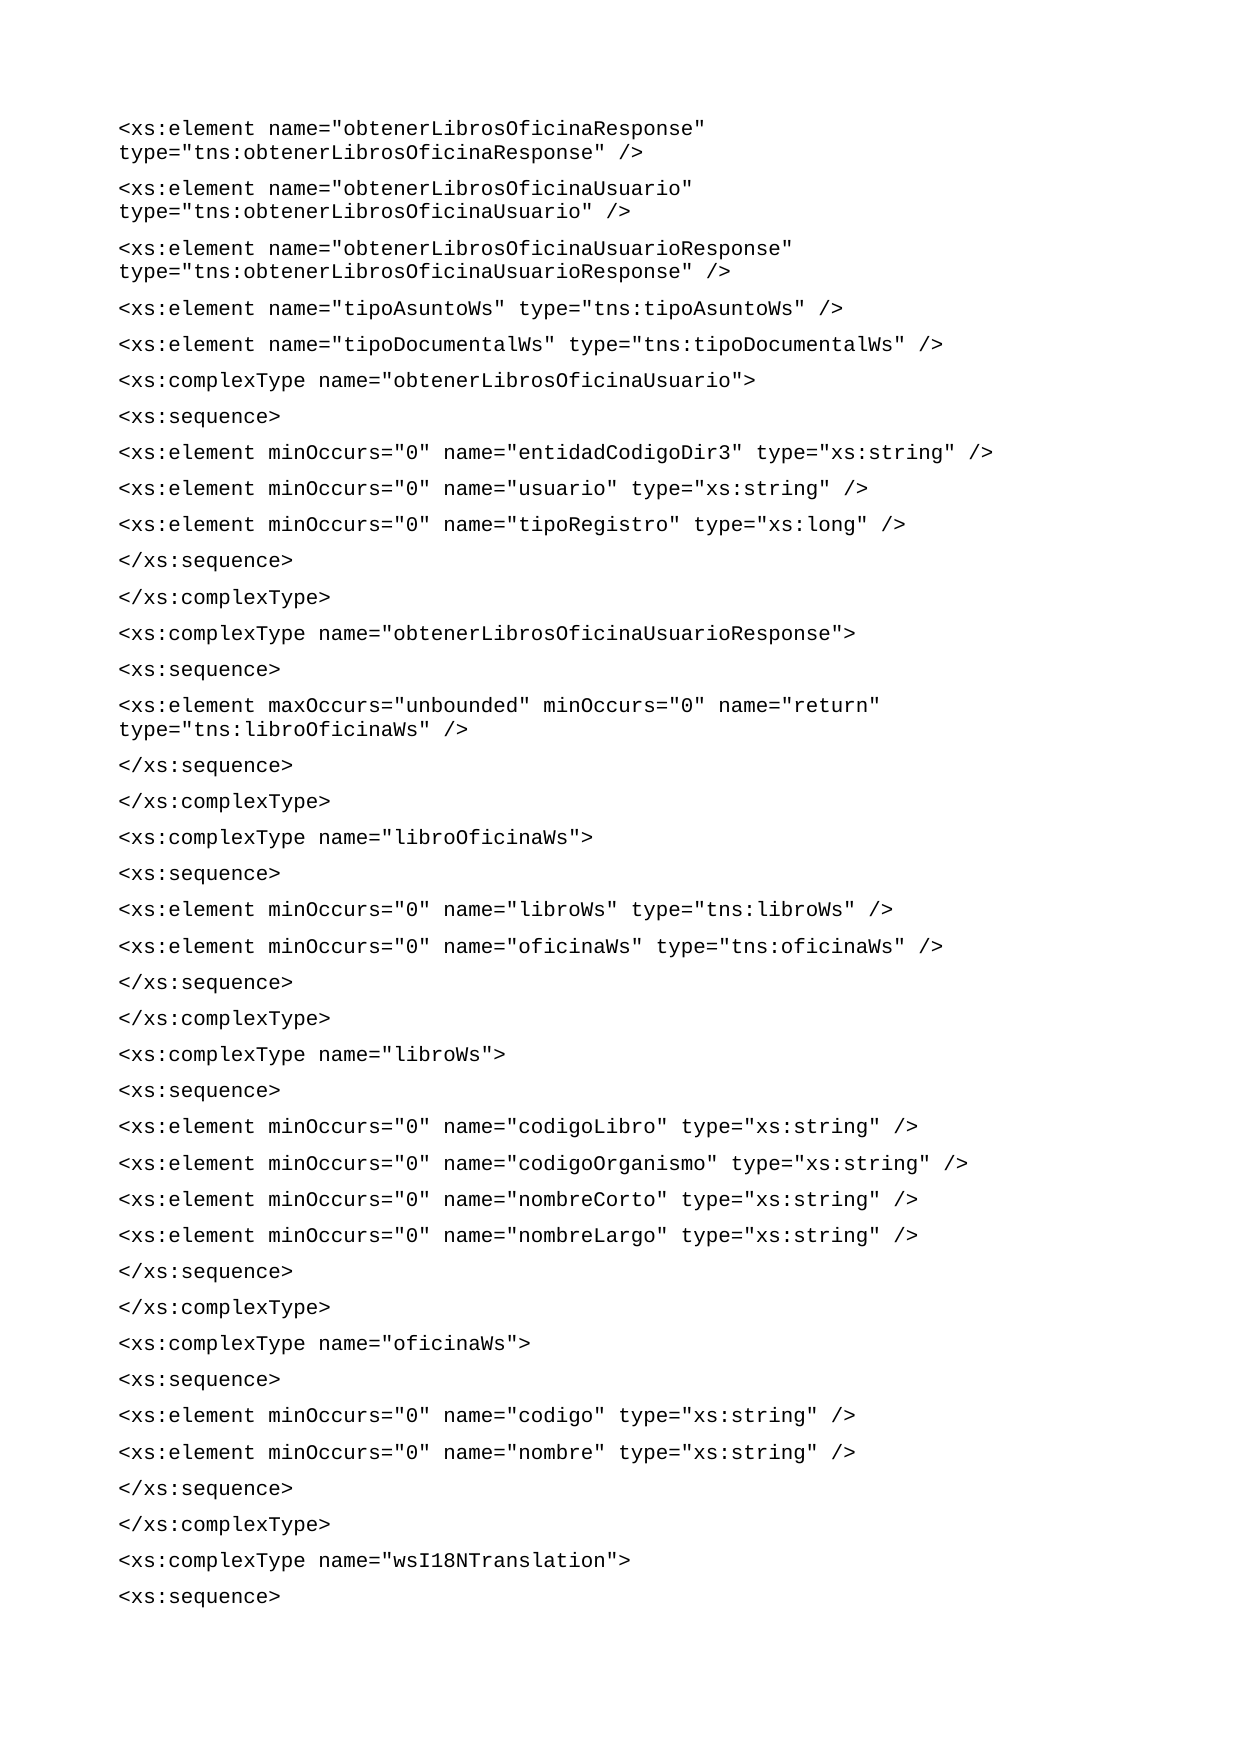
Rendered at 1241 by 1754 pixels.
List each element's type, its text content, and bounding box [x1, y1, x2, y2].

text <xs:sequence> [118, 1369, 1122, 1393]
text <xs:complexType name="obtenerLibrosOficinaUsuario"> [118, 370, 1122, 393]
text <xs:element name="tipoAsuntoWs" type="tns:tipoAsuntoWs" /> [118, 297, 1122, 321]
text </xs:sequence> [118, 551, 1122, 574]
text <xs:complexType name="libroWs"> [118, 1044, 1122, 1068]
text <xs:element name="obtenerLibrosOficinaResponse" type="tns:obtenerLibrosOficinaResponse" /> [118, 118, 1122, 165]
text <xs:complexType name="obtenerLibrosOficinaUsuarioResponse"> [118, 623, 1122, 646]
text </xs:complexType> [118, 587, 1122, 610]
text <xs:element minOccurs="0" name="entidadCodigoDir3" type="xs:string" /> [118, 442, 1122, 466]
text <xs:sequence> [118, 863, 1122, 887]
text <xs:element minOccurs="0" name="oficinaWs" type="tns:oficinaWs" /> [118, 936, 1122, 959]
text </xs:complexType> [118, 1008, 1122, 1032]
text <xs:element minOccurs="0" name="nombre" type="xs:string" /> [118, 1442, 1122, 1465]
text </xs:sequence> [118, 1261, 1122, 1284]
text </xs:complexType> [118, 1297, 1122, 1321]
text <xs:sequence> [118, 659, 1122, 683]
text </xs:complexType> [118, 791, 1122, 815]
text <xs:element maxOccurs="unbounded" minOccurs="0" name="return" type="tns:libroOficinaWs" /> [118, 695, 1122, 742]
text </xs:sequence> [118, 755, 1122, 778]
text </xs:complexType> [118, 1514, 1122, 1538]
text </xs:sequence> [118, 972, 1122, 995]
text <xs:element minOccurs="0" name="codigoLibro" type="xs:string" /> [118, 1116, 1122, 1140]
text <xs:element minOccurs="0" name="tipoRegistro" type="xs:long" /> [118, 514, 1122, 538]
text <xs:element name="obtenerLibrosOficinaUsuarioResponse" type="tns:obtenerLibrosOficinaUsuarioResponse" /> [118, 238, 1122, 285]
text <xs:complexType name="oficinaWs"> [118, 1333, 1122, 1357]
text <xs:element minOccurs="0" name="nombreCorto" type="xs:string" /> [118, 1189, 1122, 1212]
text <xs:sequence> [118, 1586, 1122, 1610]
text <xs:element name="tipoDocumentalWs" type="tns:tipoDocumentalWs" /> [118, 334, 1122, 357]
text <xs:element name="obtenerLibrosOficinaUsuario" type="tns:obtenerLibrosOficinaUsuario" /> [118, 178, 1122, 225]
text <xs:element minOccurs="0" name="codigo" type="xs:string" /> [118, 1406, 1122, 1429]
text </xs:sequence> [118, 1478, 1122, 1501]
text <xs:element minOccurs="0" name="libroWs" type="tns:libroWs" /> [118, 899, 1122, 923]
text <xs:sequence> [118, 406, 1122, 429]
text <xs:complexType name="wsI18NTranslation"> [118, 1550, 1122, 1574]
text <xs:sequence> [118, 1080, 1122, 1104]
text <xs:complexType name="libroOficinaWs"> [118, 827, 1122, 851]
text <xs:element minOccurs="0" name="codigoOrganismo" type="xs:string" /> [118, 1152, 1122, 1176]
text <xs:element minOccurs="0" name="usuario" type="xs:string" /> [118, 478, 1122, 502]
text <xs:element minOccurs="0" name="nombreLargo" type="xs:string" /> [118, 1225, 1122, 1248]
